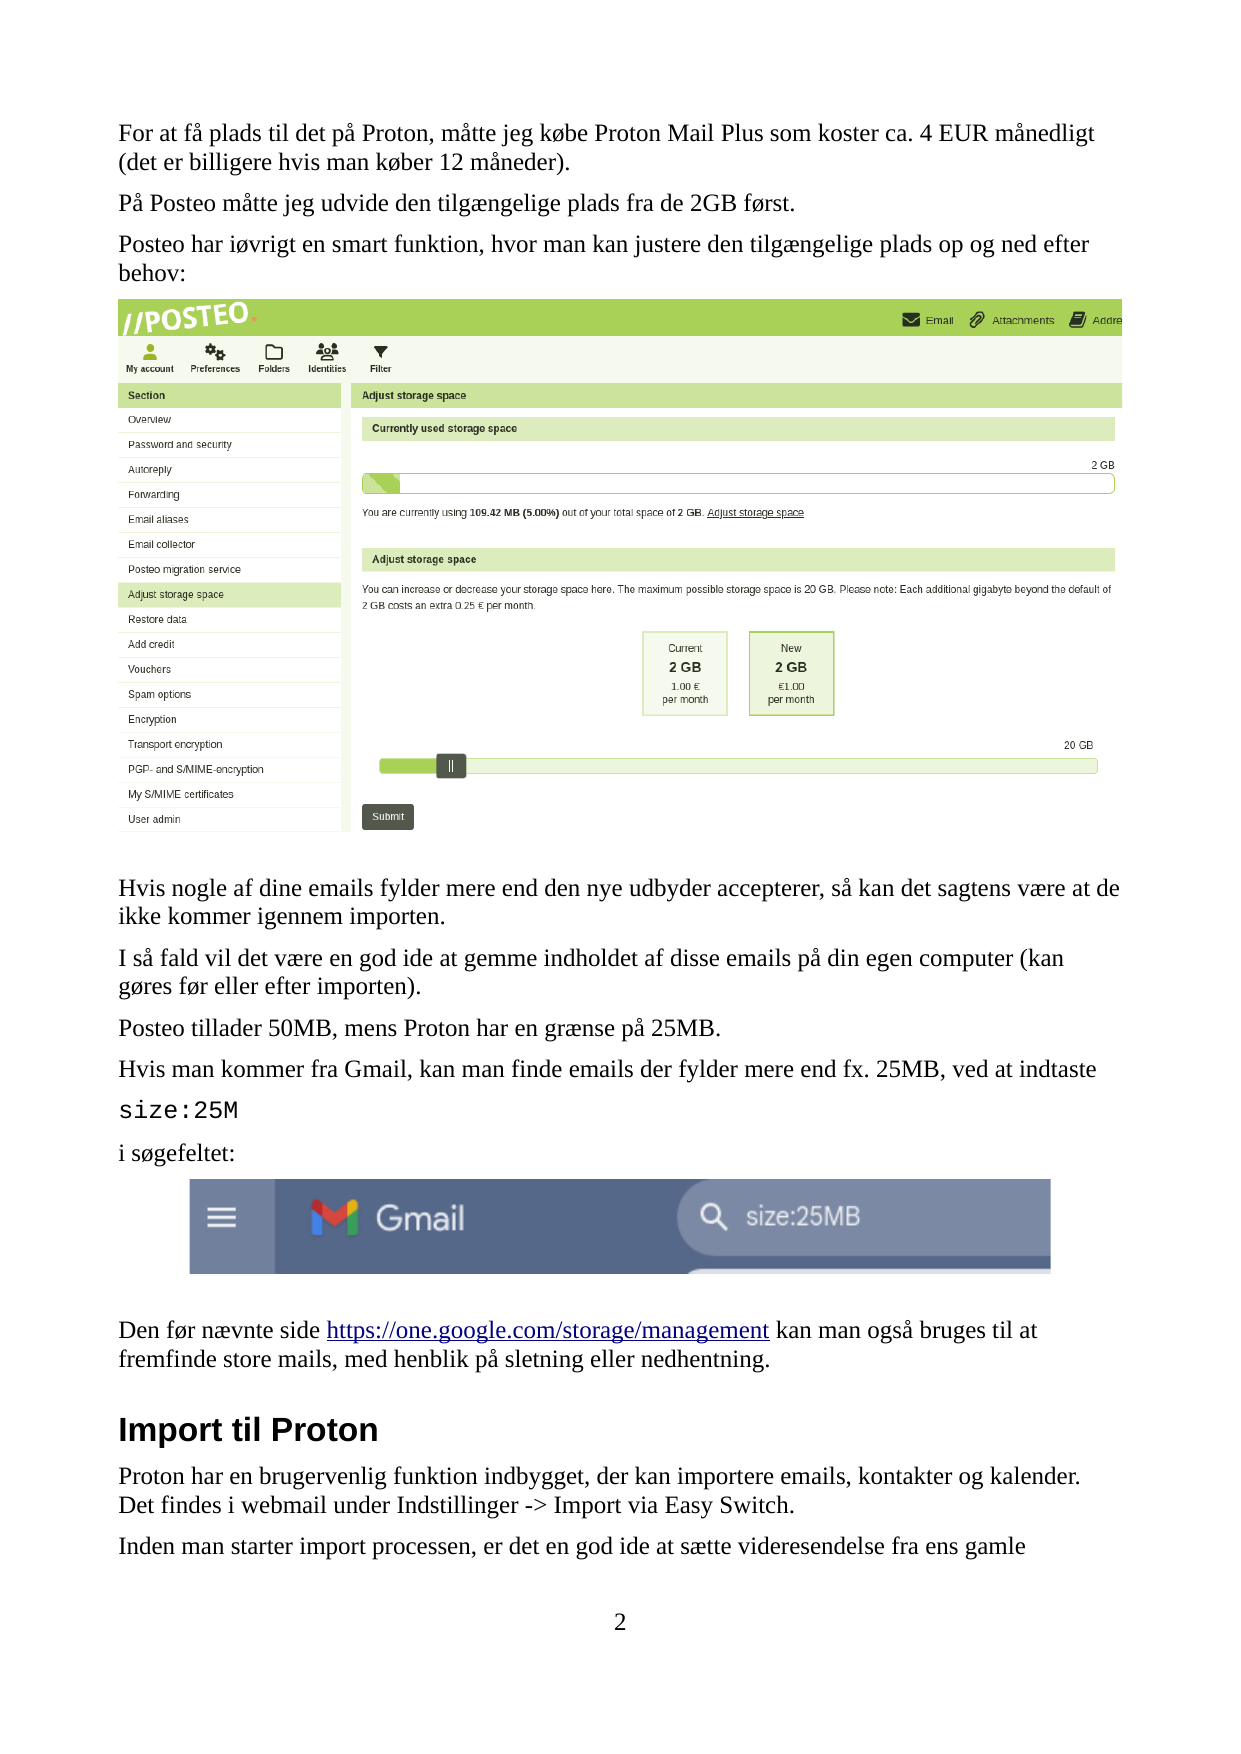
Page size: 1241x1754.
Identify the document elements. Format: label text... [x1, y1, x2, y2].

subtitle Import til Proton [118, 1410, 1122, 1448]
text På Posteo måtte jeg udvide den tilgængelige plads fra de 2GB først. [118, 188, 1122, 217]
text I så fald vil det være en god ide at gemme indholdet af disse emails på din egen computer (kan gøres før eller efter importen). [118, 943, 1122, 1000]
text size:25M [118, 1095, 1122, 1126]
text Posteo tillader 50MB, mens Proton har en grænse på 25MB. [118, 1013, 1122, 1041]
text Hvis nogle af dine emails fylder mere end den nye udbyder accepterer, så kan det sagtens være at de ikke kommer igennem importen. [118, 873, 1122, 930]
text Posteo har iøvrigt en smart funktion, hvor man kan justere den tilgængelige plads op og ned efter behov: [118, 229, 1122, 287]
text i søgefeltet: [118, 1138, 1122, 1167]
text Inden man starter import processen, er det en god ide at sætte videresendelse fra ens gamle [118, 1531, 1122, 1560]
text Den før nævnte side https://one.google.com/storage/management kan man også bruges til at fremfinde store mails, med henblik på sletning eller nedhentning. [118, 1315, 1122, 1372]
text Proton har en brugervenlig funktion indbygget, der kan importere emails, kontakter og kalender. Det findes i webmail under Indstillinger -> Import via Easy Switch. [118, 1461, 1122, 1518]
text For at få plads til det på Proton, måtte jeg købe Proton Mail Plus som koster ca. 4 EUR månedligt (det er billigere hvis man køber 12 måneder). [118, 118, 1122, 176]
text Hvis man kommer fra Gmail, kan man finde emails der fylder mere end fx. 25MB, ved at indtaste [118, 1054, 1122, 1083]
